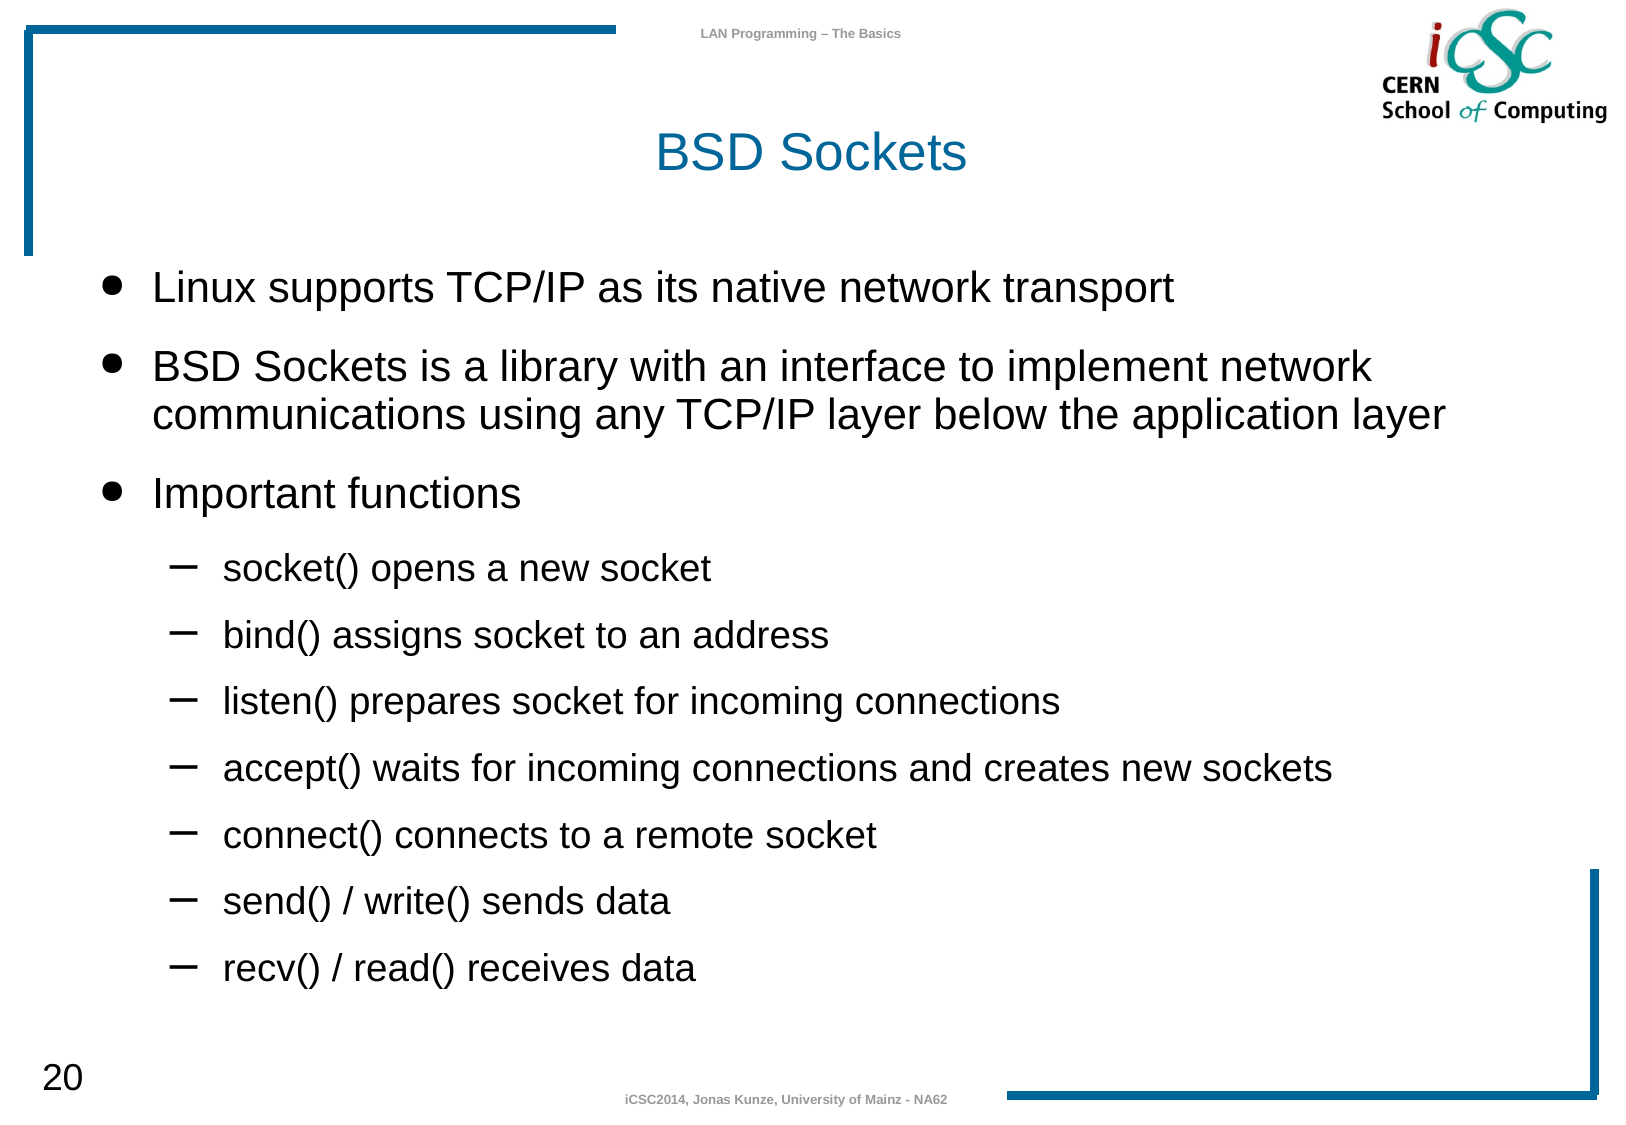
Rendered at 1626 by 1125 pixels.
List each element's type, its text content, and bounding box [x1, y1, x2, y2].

title BSD Sockets [81, 44, 1544, 233]
list Linux supports TCP/IP as its native network transport BSD Sockets is a library with an interface to implement network communications using any TCP/IP layer below the application layer Important functions socket() opens a new socket bind() assigns socket to an address listen() prepares socket for incoming connections accept() waits for incoming connections and creates new sockets connect() connects to a remote socket send() / write() sends data recv() / read() receives data [81, 263, 1512, 1051]
picture [1381, 8, 1608, 125]
